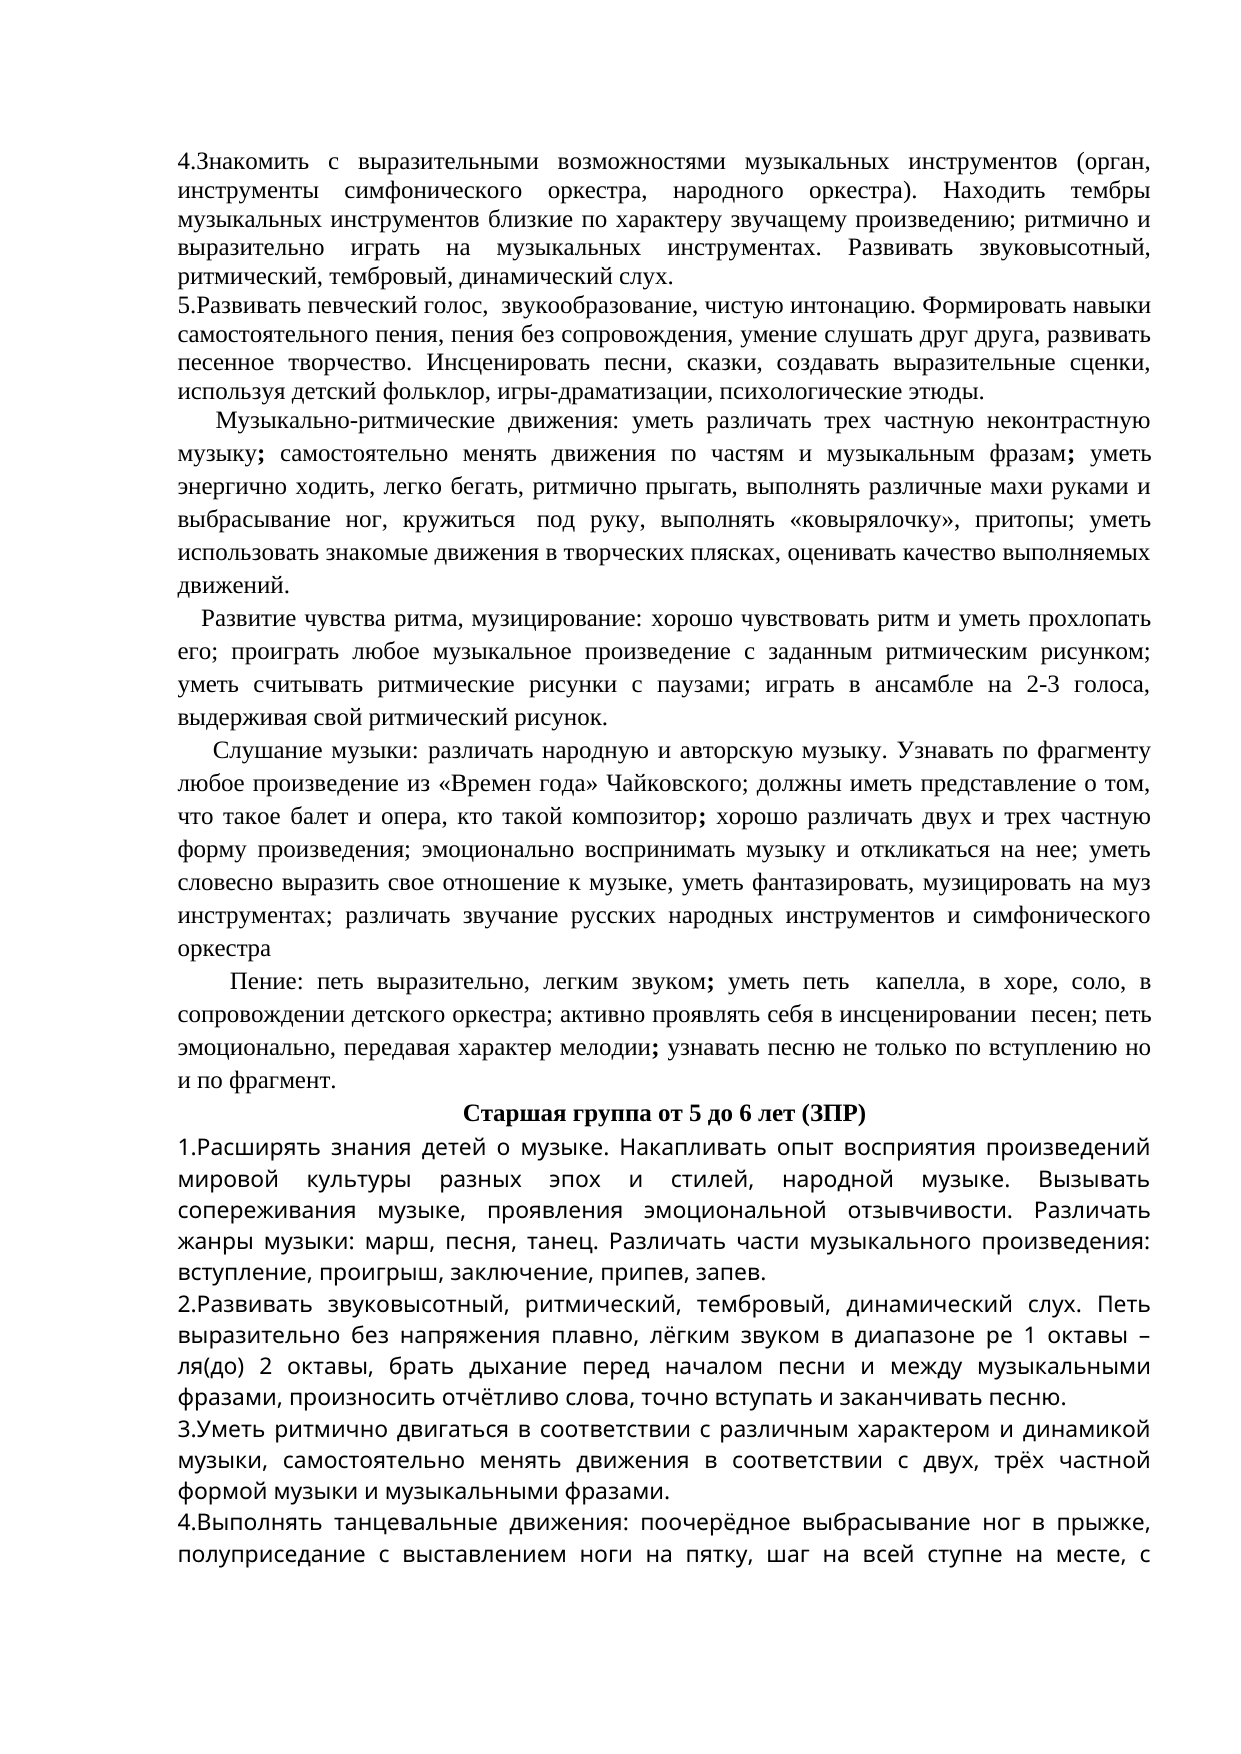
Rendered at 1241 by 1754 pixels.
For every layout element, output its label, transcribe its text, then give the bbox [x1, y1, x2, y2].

text Пение: петь выразительно, легким звуком; уметь петь капелла, в хоре, соло, в сопровождении детского оркестра; активно проявлять себя в инсценировании песен; петь эмоционально, передавая характер мелодии; узнавать песню не только по вступлению но и по фрагмент. [177, 966, 1152, 1094]
text Развитие чувства ритма, музицирование: хорошо чувствовать ритм и уметь прохлопать его; проиграть любое музыкальное произведение с заданным ритмическим рисунком; уметь считывать ритмические рисунки с паузами; играть в ансамбле на 2-3 голоса, выдерживая свой ритмический рисунок. [177, 603, 1152, 731]
text 3.Уметь ритмично двигаться в соответствии с различным характером и динамикой музыки, самостоятельно менять движения в соответствии с двух, трёх частной формой музыки и музыкальными фразами. [177, 1413, 1152, 1506]
text 4.Знакомить с выразительными возможностями музыкальных инструментов (орган, инструменты симфонического оркестра, народного оркестра). Находить тембры музыкальных инструментов близкие по характеру звучащему произведению; ритмично и выразительно играть на музыкальных инструментах. Развивать звуковысотный, ритмический, тембровый, динамический слух. [177, 146, 1152, 290]
text Музыкально-ритмические движения: уметь различать трех частную неконтрастную музыку; самостоятельно менять движения по частям и музыкальным фразам; уметь энергично ходить, легко бегать, ритмично прыгать, выполнять различные махи руками и выбрасывание ног, кружиться под руку, выполнять «ковырялочку», притопы; уметь использовать знакомые движения в творческих плясках, оценивать качество выполняемых движений. [177, 405, 1152, 599]
text 2.Развивать звуковысотный, ритмический, тембровый, динамический слух. Петь выразительно без напряжения плавно, лёгким звуком в диапазоне ре 1 октавы – ля(до) 2 октавы, брать дыхание перед началом песни и между музыкальными фразами, произносить отчётливо слова, точно вступать и заканчивать песню. [177, 1288, 1152, 1413]
text 4.Выполнять танцевальные движения: поочерёдное выбрасывание ног в прыжке, полуприседание с выставлением ноги на пятку, шаг на всей ступне на месте, с [177, 1506, 1152, 1569]
text Слушание музыки: различать народную и авторскую музыку. Узнавать по фрагменту любое произведение из «Времен года» Чайковского; должны иметь представление о том, что такое балет и опера, кто такой композитор; хорошо различать двух и трех частную форму произведения; эмоционально воспринимать музыку и откликаться на нее; уметь словесно выразить свое отношение к музыке, уметь фантазировать, музицировать на муз инструментах; различать звучание русских народных инструментов и симфонического оркестра [177, 735, 1152, 962]
text 1.Расширять знания детей о музыке. Накапливать опыт восприятия произведений мировой культуры разных эпох и стилей, народной музыке. Вызывать сопереживания музыке, проявления эмоциональной отзывчивости. Различать жанры музыки: марш, песня, танец. Различать части музыкального произведения: вступление, проигрыш, заключение, припев, запев. [177, 1131, 1152, 1288]
text Старшая группа от 5 до 6 лет (ЗПР) [177, 1098, 1152, 1127]
text 5.Развивать певческий голос, звукообразование, чистую интонацию. Формировать навыки самостоятельного пения, пения без сопровождения, умение слушать друг друга, развивать песенное творчество. Инсценировать песни, сказки, создавать выразительные сценки, используя детский фольклор, игры-драматизации, психологические этюды. [177, 290, 1152, 405]
